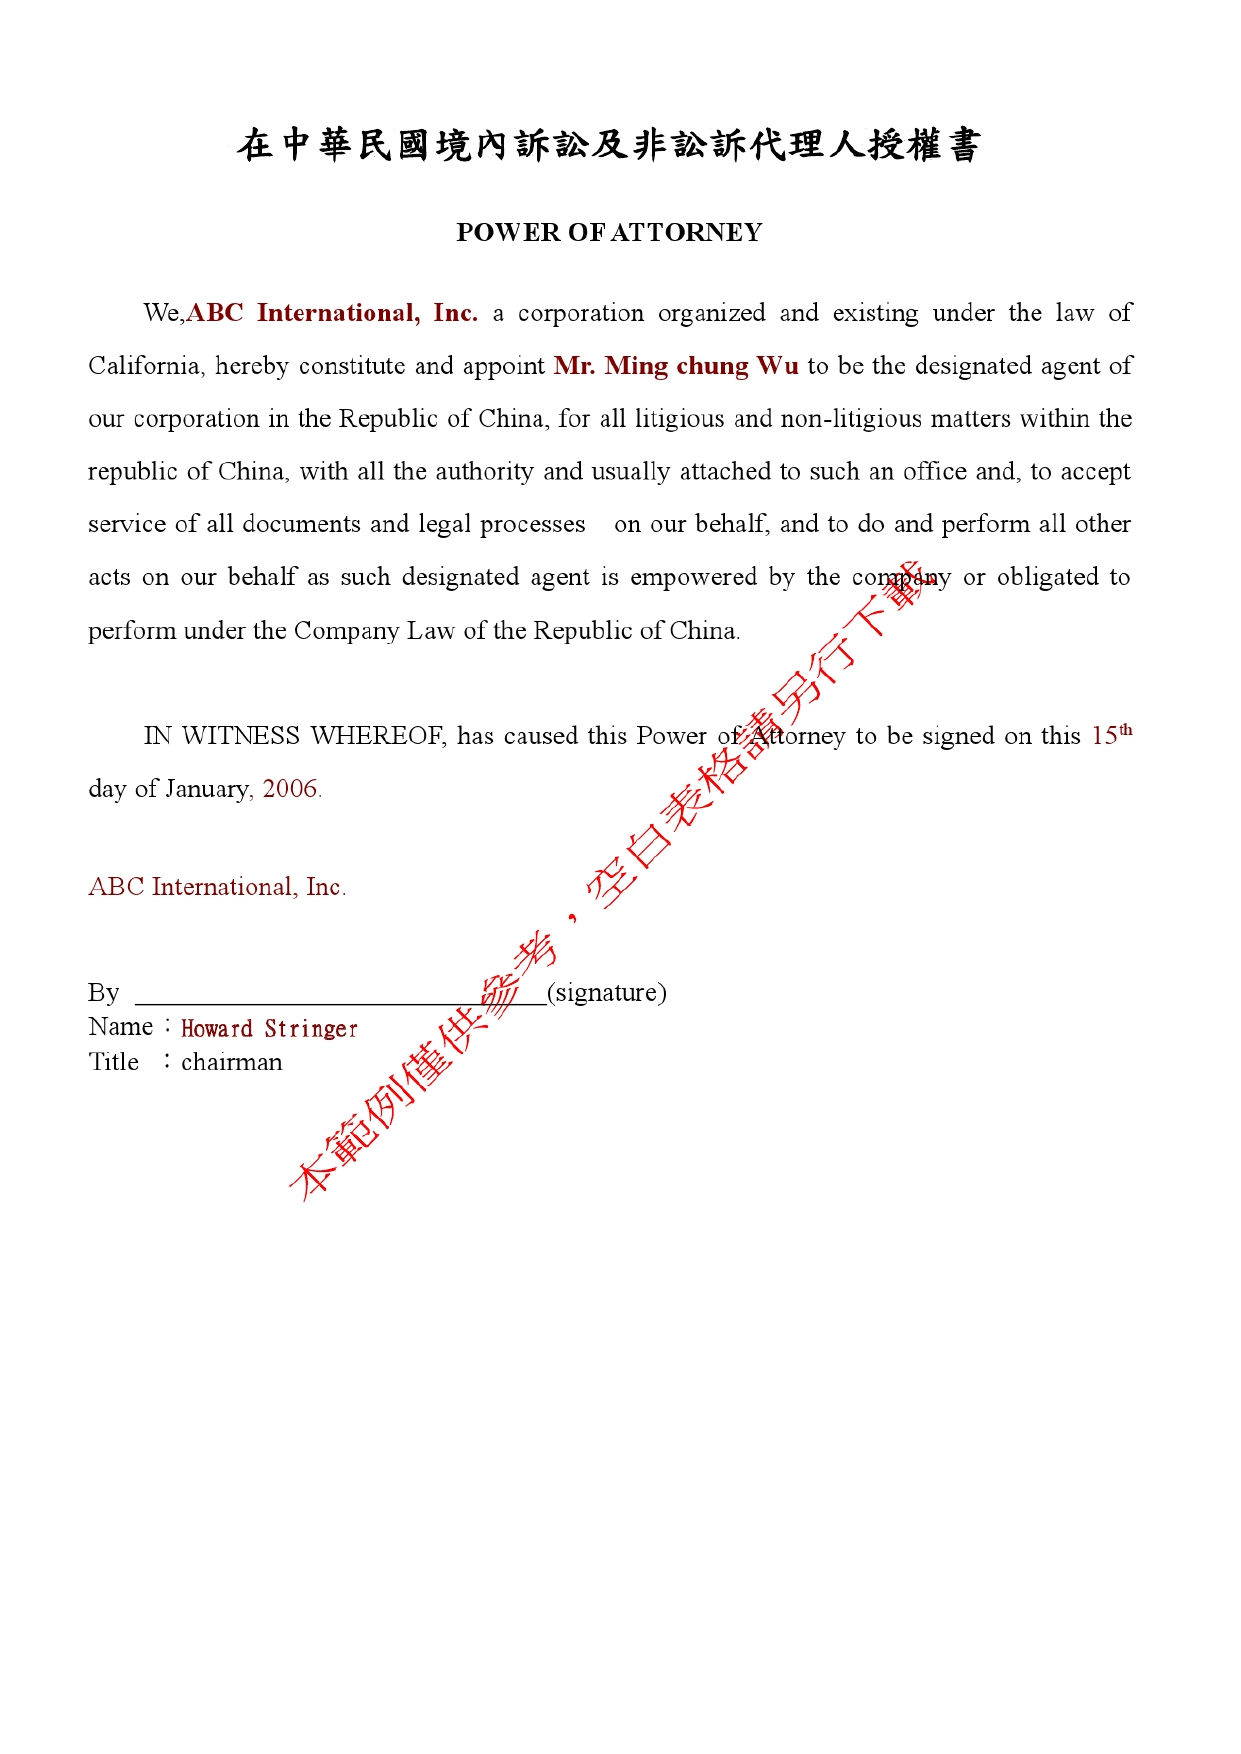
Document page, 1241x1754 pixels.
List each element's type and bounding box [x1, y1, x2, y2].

picture [35, 38, 1205, 1691]
